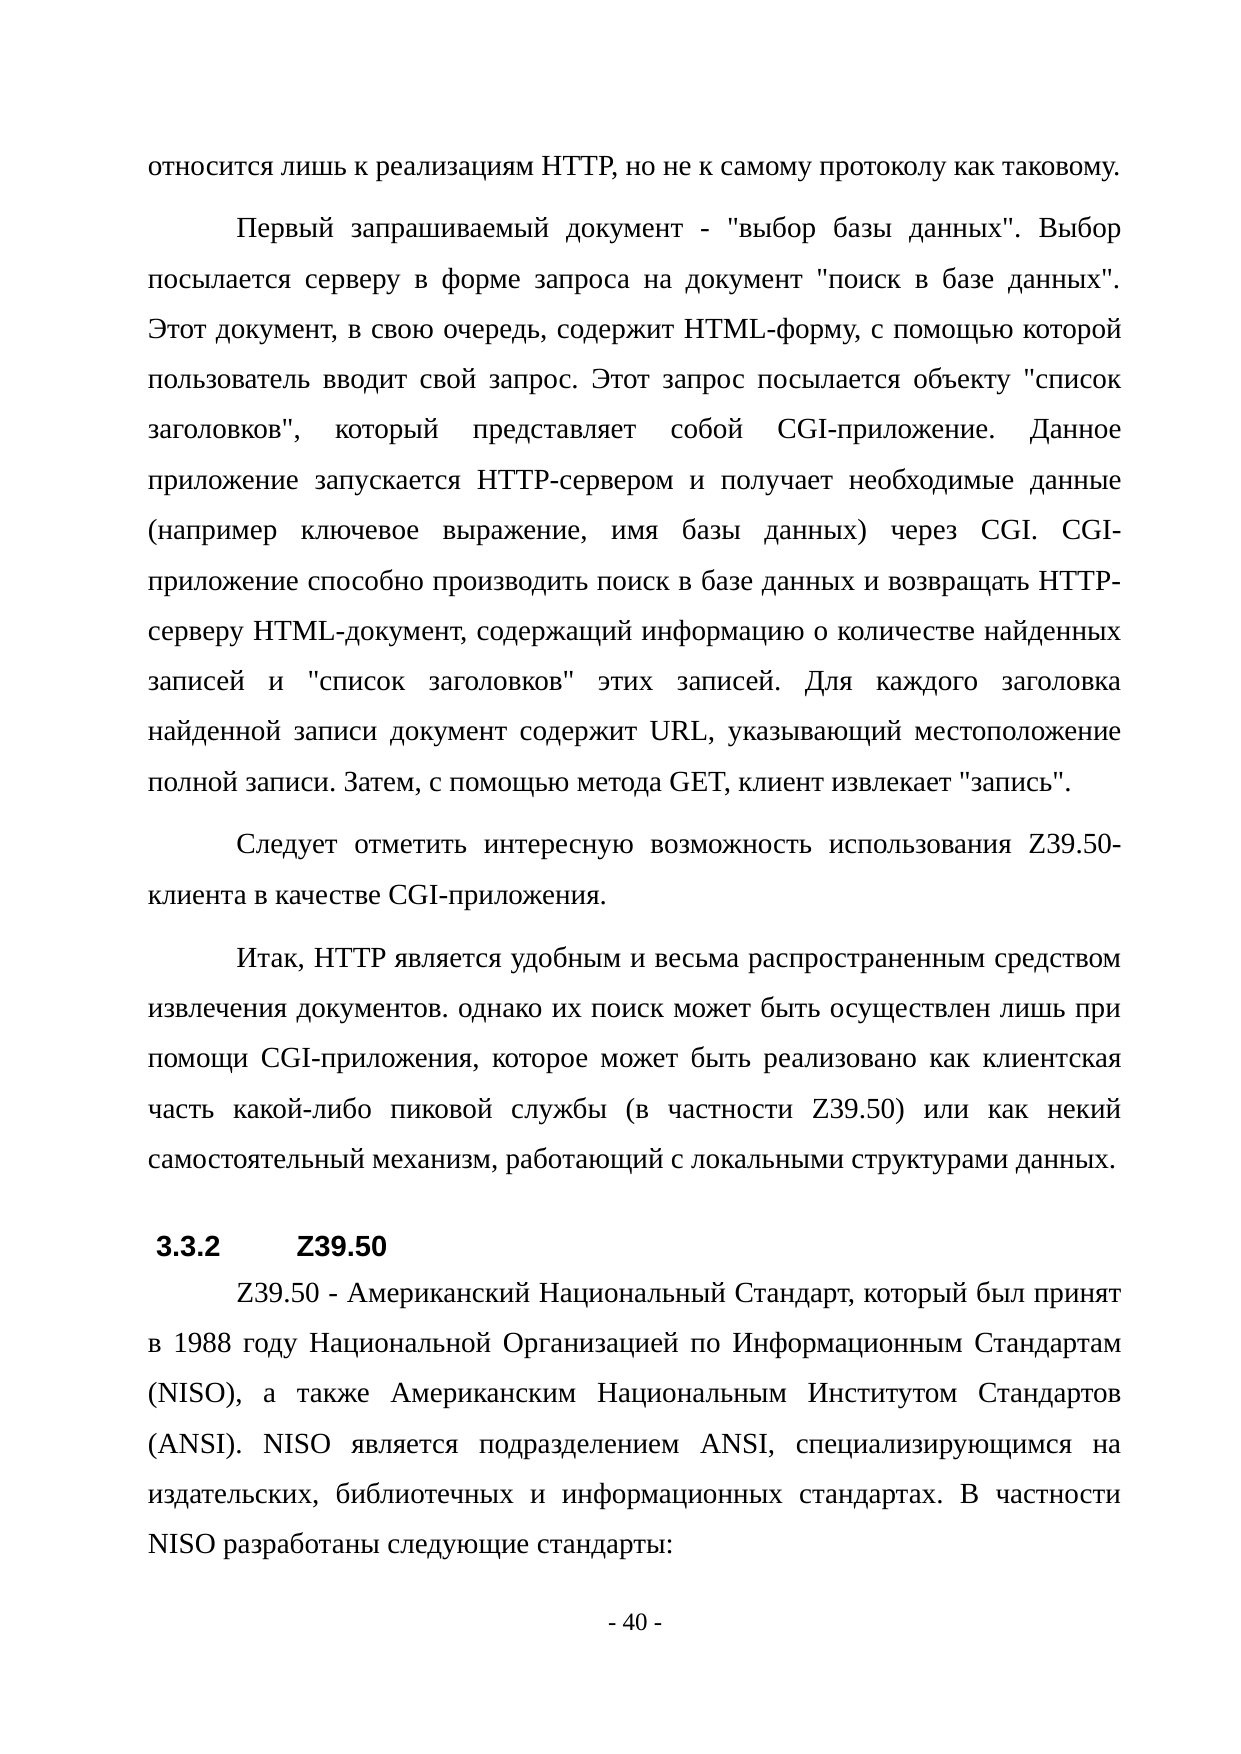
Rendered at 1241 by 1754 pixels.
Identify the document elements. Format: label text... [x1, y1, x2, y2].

text Следует отметить интересную возможность использования Z39.50- клиента в качестве CGI-приложения. [148, 827, 1122, 911]
text Z39.50 - Американский Национальный Стандарт, который был принят в 1988 году Национальной Организацией по Информационным Стандартам (NISO), а также Американским Национальным Институтом Стандартов (ANSI). NISO является подразделением ANSI, специализирующимся на издательских, библиотечных и информационных стандартах. В частности NISO разработаны следующие стандарты: [148, 1275, 1122, 1560]
text относится лишь к реализациям HTTP, но не к самому протоколу как таковому. [148, 148, 1122, 181]
subtitle Z39.50 [148, 1229, 1122, 1262]
text Итак, HTTP является удобным и весьма распространенным средством извлечения документов. однако их поиск может быть осуществлен лишь при помощи CGI-приложения, которое может быть реализовано как клиентская часть какой-либо пиковой службы (в частности Z39.50) или как некий самостоятельный механизм, работающий с локальными структурами данных. [148, 940, 1122, 1174]
text Первый запрашиваемый документ - "выбор базы данных". Выбор посылается серверу в форме запроса на документ "поиск в базе данных". Этот документ, в свою очередь, содержит HTML-форму, с помощью которой пользователь вводит свой запрос. Этот запрос посылается объекту "список заголовков", который представляет собой CGI-приложение. Данное приложение запускается HTTP-сервером и получает необходимые данные (например ключевое выражение, имя базы данных) через CGI. CGI-приложение способно производить поиск в базе данных и возвращать HTTP-серверу HTML-документ, содержащий информацию о количестве найденных записей и "список заголовков" этих записей. Для каждого заголовка найденной записи документ содержит URL, указывающий местоположение полной записи. Затем, с помощью метода GET, клиент извлекает "запись". [148, 210, 1122, 797]
